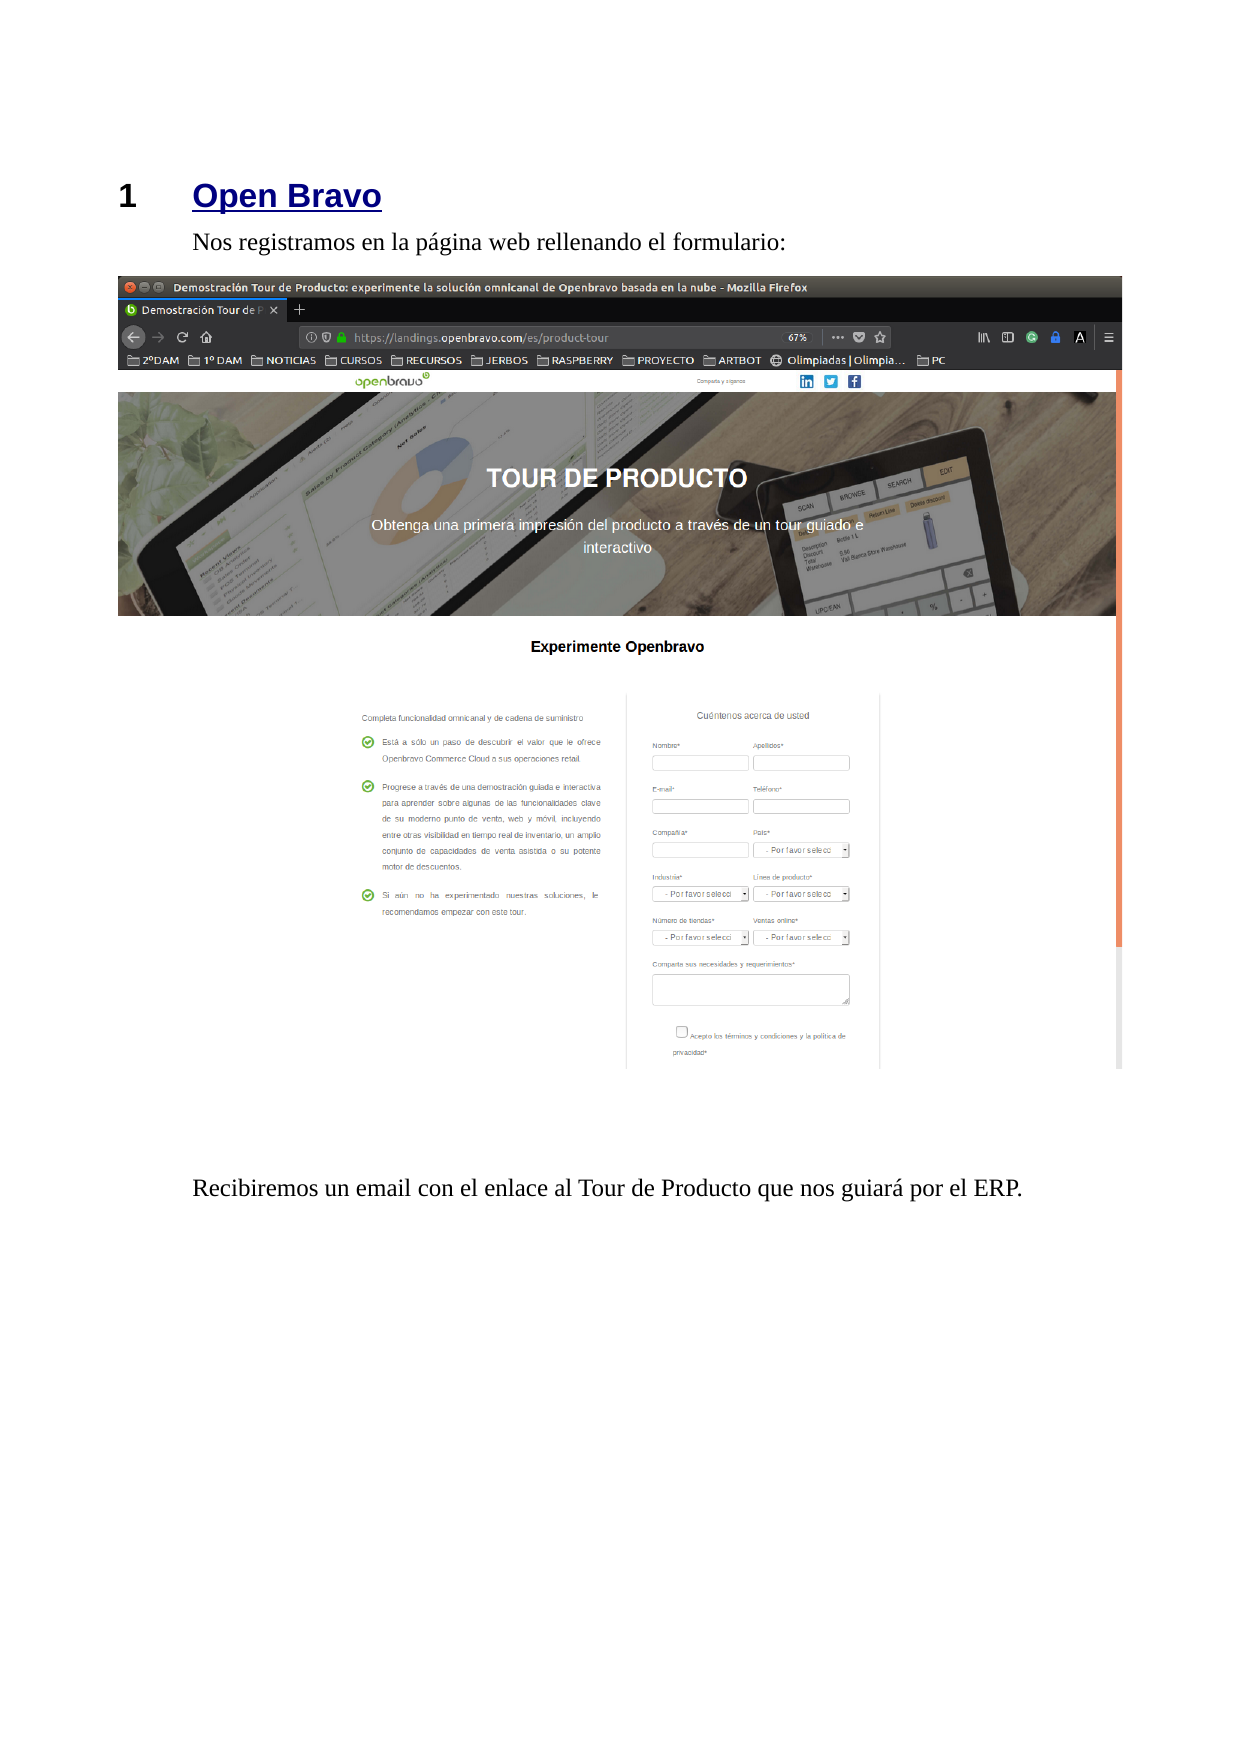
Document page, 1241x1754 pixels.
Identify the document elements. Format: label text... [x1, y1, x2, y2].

text Nos registramos en la página web rellenando el formulario: [118, 227, 1122, 256]
text Recibiremos un email con el enlace al Tour de Producto que nos guiará por el ERP. [118, 1173, 1122, 1201]
subtitle Open Bravo [118, 176, 1122, 215]
picture [118, 276, 1123, 1069]
